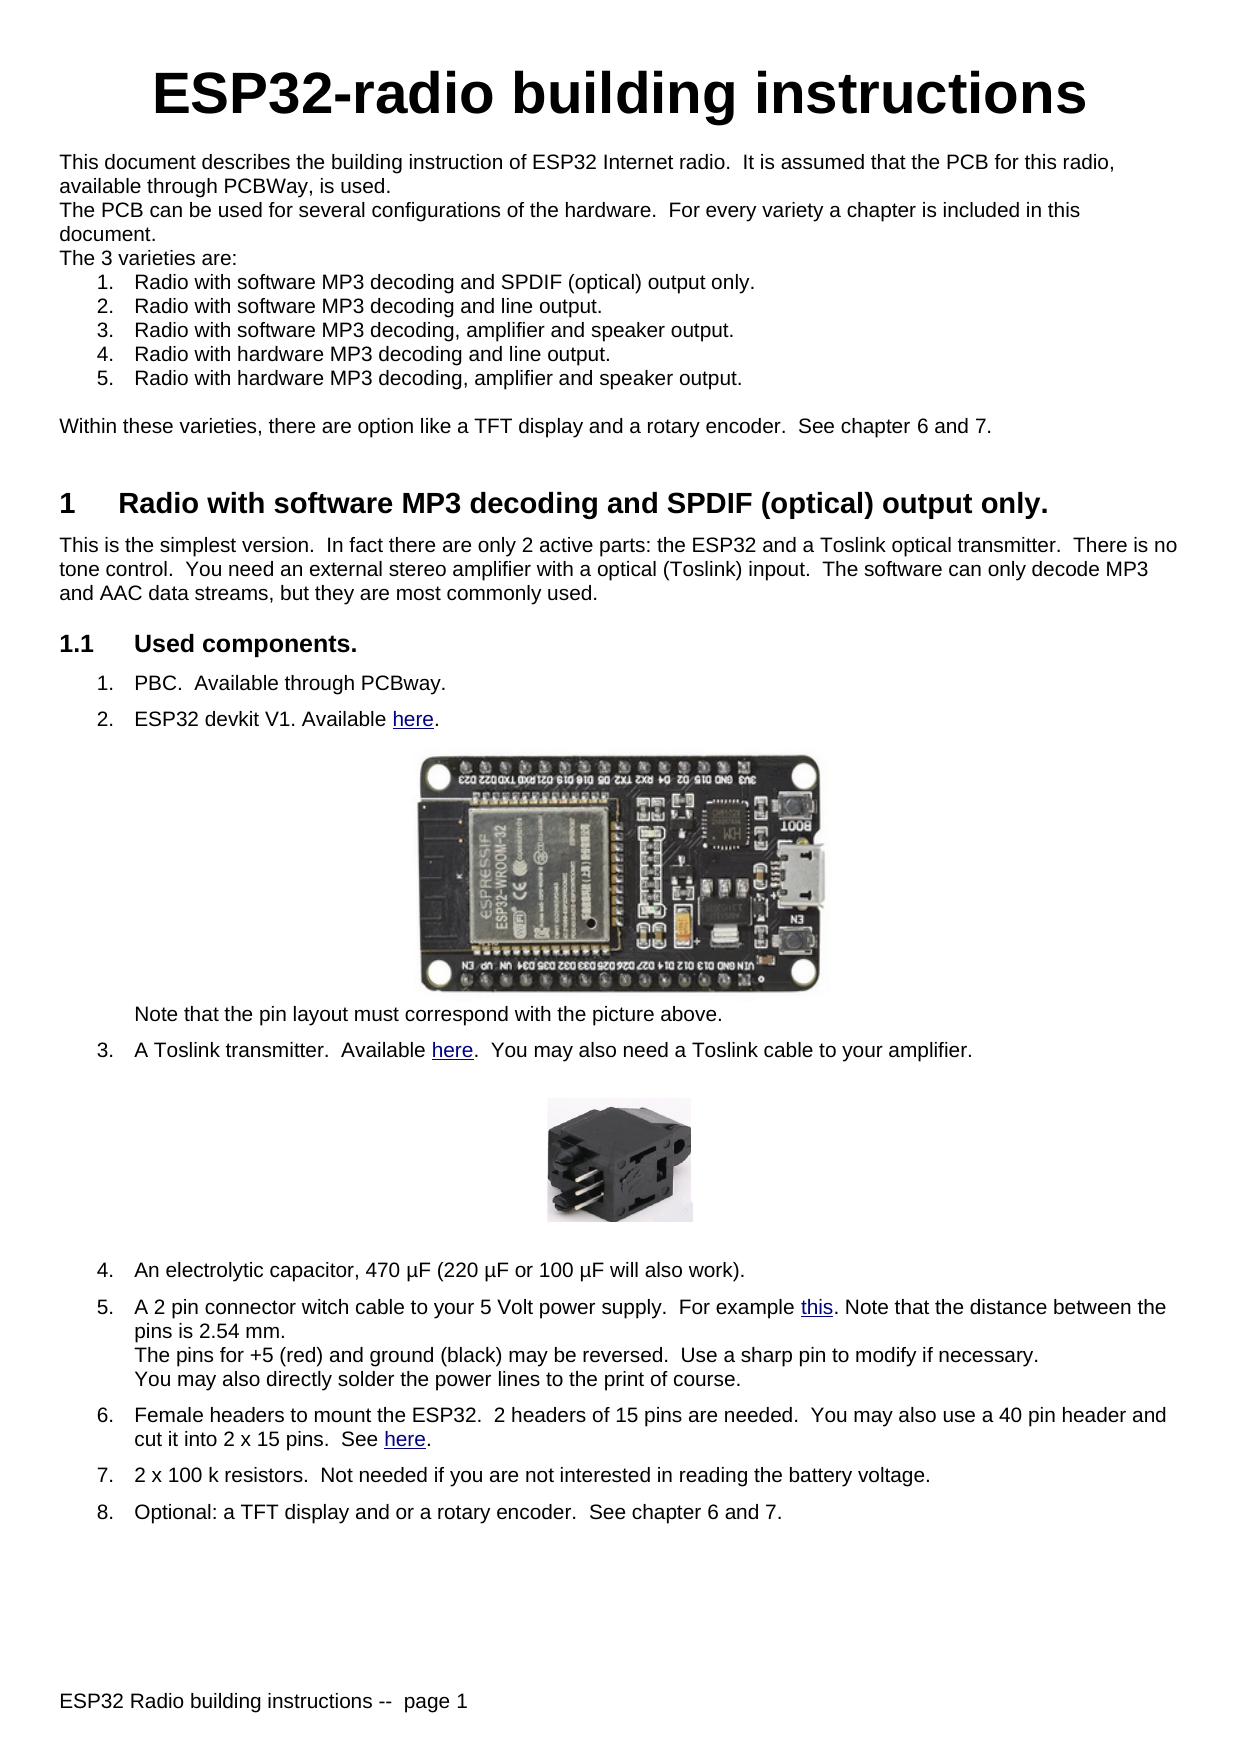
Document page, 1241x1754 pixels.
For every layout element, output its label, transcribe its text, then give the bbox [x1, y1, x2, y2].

list Radio with hardware MP3 decoding and line output. [97, 342, 1181, 366]
list An electrolytic capacitor, 470 µF (220 µF or 100 µF will also work). [97, 1258, 1181, 1282]
list 2 x 100 k resistors. Not needed if you are not interested in reading the battery voltage. [97, 1463, 1181, 1487]
list Note that the pin layout must correspond with the picture above. [97, 1002, 1181, 1026]
picture [410, 743, 831, 1002]
text The 3 varieties are: [59, 246, 1181, 270]
list Optional: a TFT display and or a rotary encoder. See chapter 6 and 7. [97, 1500, 1181, 1548]
list Female headers to mount the ESP32. 2 headers of 15 pins are needed. You may also use a 40 pin header and cut it into 2 x 15 pins. See here. [97, 1403, 1181, 1451]
list Radio with software MP3 decoding and line output. [97, 294, 1181, 318]
text This is the simplest version. In fact there are only 2 active parts: the ESP32 and a Toslink optical transmitter. There is no tone control. You need an external stereo amplifier with a optical (Toslink) inpout. The software can only decode MP3 and AAC data streams, but they are most commonly used. [59, 533, 1181, 604]
text Within these varieties, there are option like a TFT display and a rotary encoder. See chapter 6 and 7. [59, 414, 1181, 438]
subtitle Used components. [59, 629, 1181, 658]
list Radio with software MP3 decoding, amplifier and speaker output. [97, 318, 1181, 342]
subtitle Radio with software MP3 decoding and SPDIF (optical) output only. [59, 487, 1181, 520]
list ESP32 devkit V1. Available here. [97, 707, 1181, 731]
text ESP32-radio building instructions [59, 59, 1181, 126]
list Radio with hardware MP3 decoding, amplifier and speaker output. [97, 366, 1181, 390]
list PBC. Available through PCBway. [97, 671, 1181, 695]
list A Toslink transmitter. Available here. You may also need a Toslink cable to your amplifier. [97, 1038, 1181, 1086]
text This document describes the building instruction of ESP32 Internet radio. It is assumed that the PCB for this radio, available through PCBWay, is used. [59, 126, 1181, 198]
list Radio with software MP3 decoding and SPDIF (optical) output only. [97, 270, 1181, 294]
list A 2 pin connector witch cable to your 5 Volt power supply. For example this. Note that the distance between the pins is 2.54 mm. The pins for +5 (red) and ground (black) may be reversed. Use a sharp pin to modify if necessary. You may also directly solder the power lines to the print of course. [97, 1294, 1181, 1390]
text The PCB can be used for several configurations of the hardware. For every variety a chapter is included in this document. [59, 198, 1181, 246]
